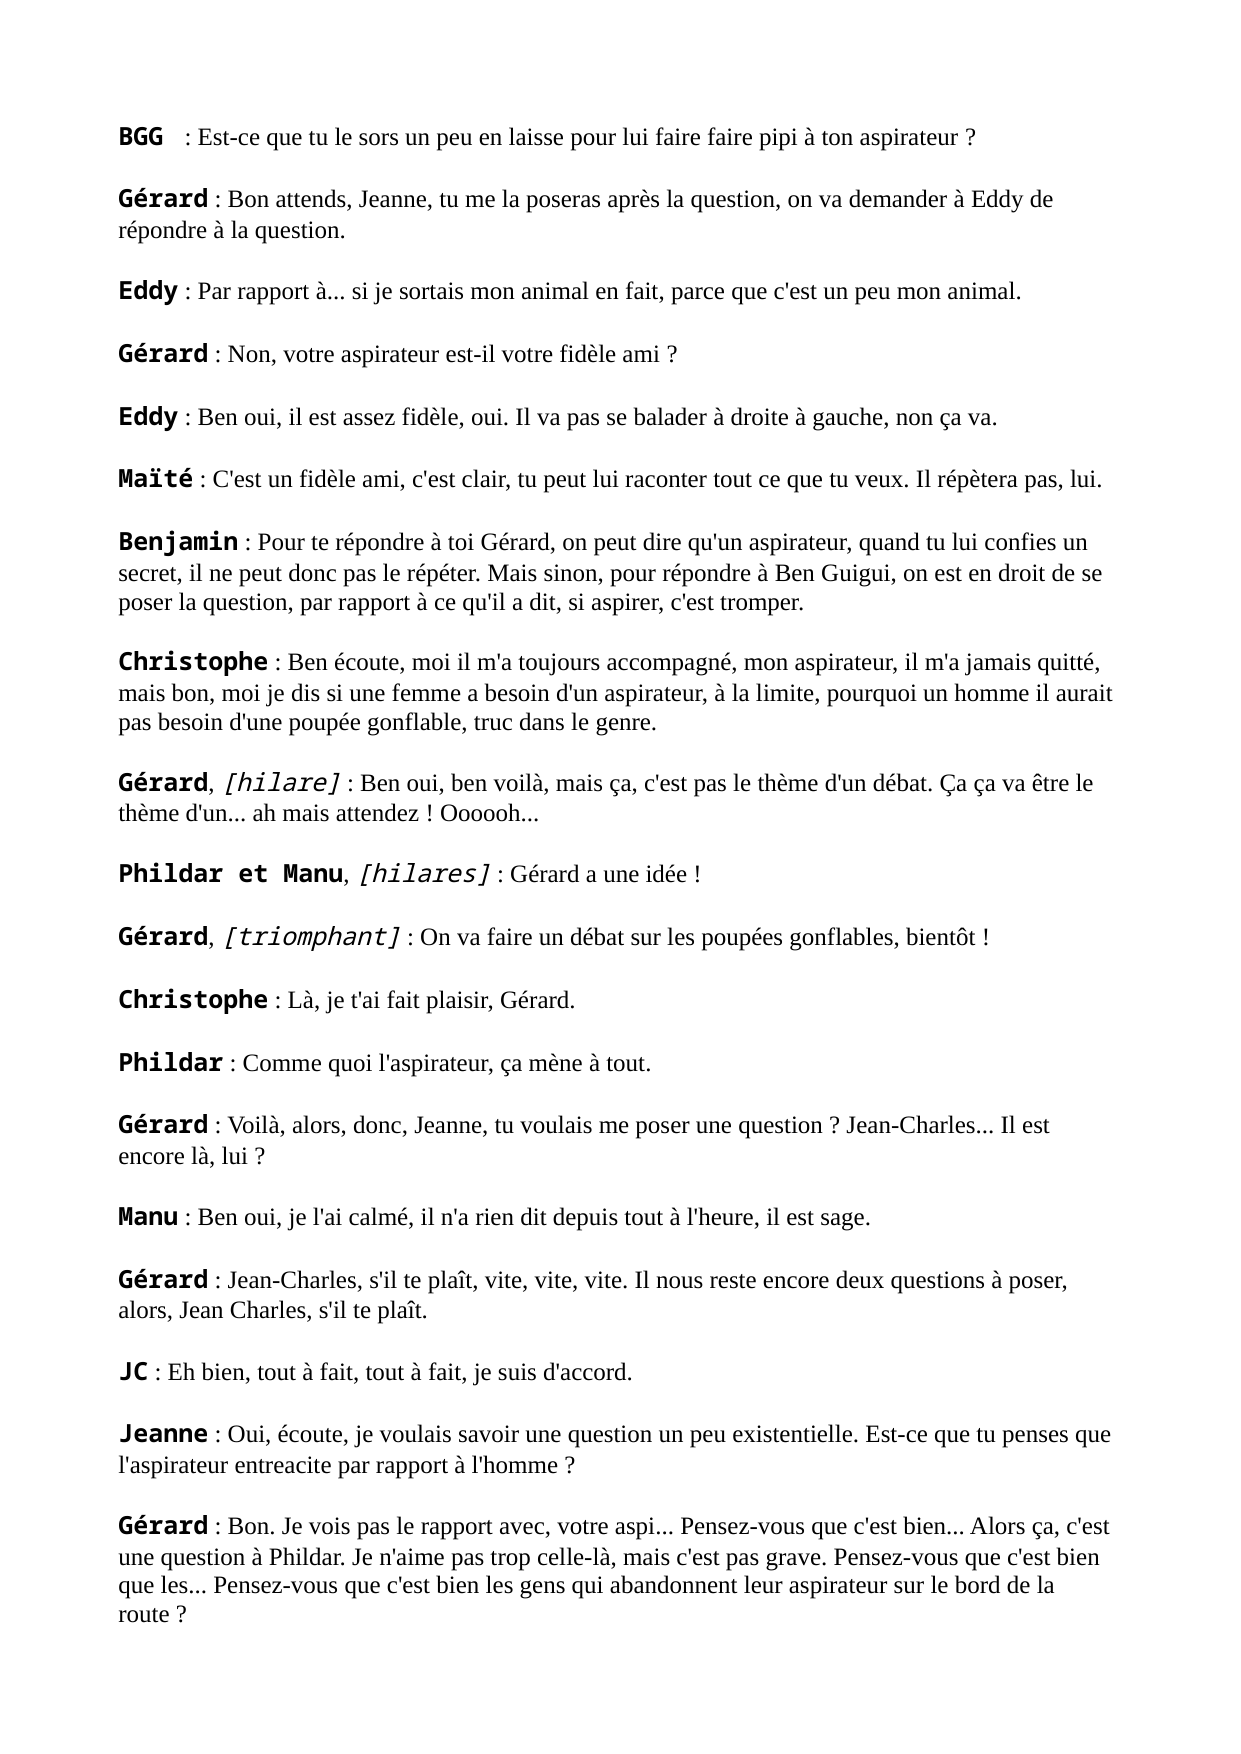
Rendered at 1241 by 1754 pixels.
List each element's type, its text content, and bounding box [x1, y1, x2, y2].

text Jeanne : Oui, écoute, je voulais savoir une question un peu existentielle. Est-ce que tu penses que l'aspirateur entreacite par rapport à l'homme ? [118, 1416, 1122, 1479]
text Eddy : Ben oui, il est assez fidèle, oui. Il va pas se balader à droite à gauche, non ça va. [118, 398, 1122, 432]
text Phildar et Manu, [hilares] : Gérard a une idée ! [118, 856, 1122, 890]
text Gérard : Jean-Charles, s'il te plaît, vite, vite, vite. Il nous reste encore deux questions à poser, alors, Jean Charles, s'il te plaît. [118, 1262, 1122, 1324]
text Christophe : Ben écoute, moi il m'a toujours accompagné, mon aspirateur, il m'a jamais quitté, mais bon, moi je dis si une femme a besoin d'un aspirateur, à la limite, pourquoi un homme il aurait pas besoin d'une poupée gonflable, truc dans le genre. [118, 644, 1122, 736]
text Maïté : C'est un fidèle ami, c'est clair, tu peut lui raconter tout ce que tu veux. Il répètera pas, lui. [118, 461, 1122, 495]
text BGG : Est-ce que tu le sors un peu en laisse pour lui faire faire pipi à ton aspirateur ? [118, 118, 1122, 152]
text Eddy : Par rapport à... si je sortais mon animal en fait, parce que c'est un peu mon animal. [118, 272, 1122, 307]
text Benjamin : Pour te répondre à toi Gérard, on peut dire qu'un aspirateur, quand tu lui confies un secret, il ne peut donc pas le répéter. Mais sinon, pour répondre à Ben Guigui, on est en droit de se poser la question, par rapport à ce qu'il a dit, si aspirer, c'est tromper. [118, 524, 1122, 615]
text JC : Eh bien, tout à fait, tout à fait, je suis d'accord. [118, 1353, 1122, 1387]
text Christophe : Là, je t'ai fait plaisir, Gérard. [118, 982, 1122, 1016]
text Gérard : Non, votre aspirateur est-il votre fidèle ami ? [118, 335, 1122, 369]
text Gérard, [hilare] : Ben oui, ben voilà, mais ça, c'est pas le thème d'un débat. Ça ça va être le thème d'un... ah mais attendez ! Oooooh... [118, 764, 1122, 827]
text Manu : Ben oui, je l'ai calmé, il n'a rien dit depuis tout à l'heure, il est sage. [118, 1199, 1122, 1233]
text Gérard : Bon attends, Jeanne, tu me la poseras après la question, on va demander à Eddy de répondre à la question. [118, 181, 1122, 244]
text Gérard : Bon. Je vois pas le rapport avec, votre aspi... Pensez-vous que c'est bien... Alors ça, c'est une question à Phildar. Je n'aime pas trop celle-là, mais c'est pas grave. Pensez-vous que c'est bien que les... Pensez-vous que c'est bien les gens qui abandonnent leur aspirateur sur le bord de la route ? [118, 1507, 1122, 1628]
text Gérard, [triomphant] : On va faire un débat sur les poupées gonflables, bientôt ! [118, 919, 1122, 953]
text Phildar : Comme quoi l'aspirateur, ça mène à tout. [118, 1044, 1122, 1078]
text Gérard : Voilà, alors, donc, Jeanne, tu voulais me poser une question ? Jean-Charles... Il est encore là, lui ? [118, 1107, 1122, 1170]
